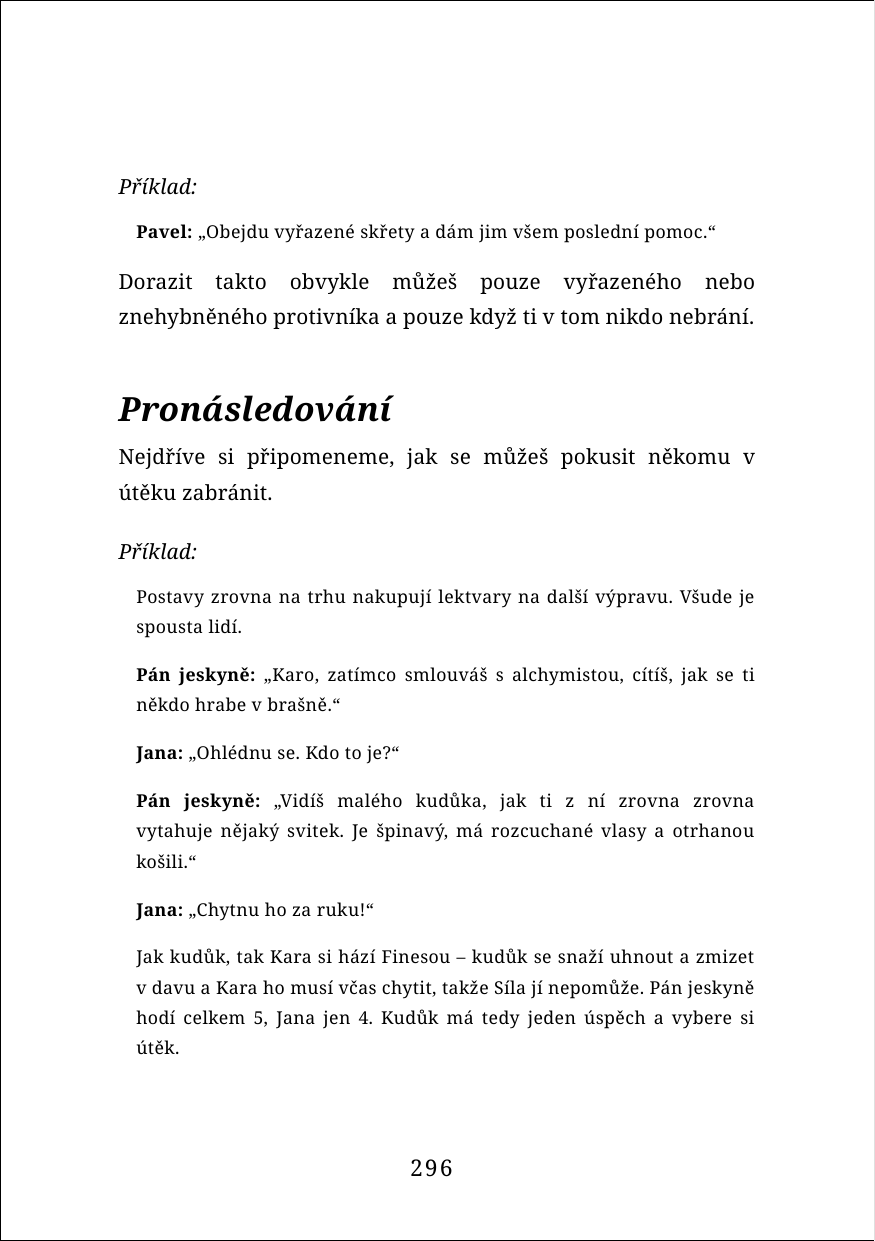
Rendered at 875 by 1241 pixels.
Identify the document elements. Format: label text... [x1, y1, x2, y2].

text Pán jeskyně: „Karo, zatímco smlouváš s alchymistou, cítíš, jak se ti někdo hrabe v brašně.“ [136, 663, 756, 717]
text Příklad: [118, 537, 756, 566]
text Pán jeskyně: „Vidíš malého kudůka, jak ti z ní zrovna zrovna vytahuje nějaký svitek. Je špinavý, má rozcuchané vlasy a otrhanou košili.“ [136, 789, 756, 873]
text Dorazit takto obvykle můžeš pouze vyřazeného nebo znehybněného protivníka a pouze když ti v tom nikdo nebrání. [118, 267, 756, 331]
text Příklad: [118, 172, 756, 200]
text Nejdříve si připomeneme, jak se můžeš pokusit někomu v útěku zabránit. [118, 442, 756, 506]
text Jana: „Ohlédnu se. Kdo to je?“ [136, 741, 756, 765]
text Jana: „Chytnu ho za ruku!“ [136, 897, 756, 921]
text Pavel: „Obejdu vyřazené skřety a dám jim všem poslední pomoc.“ [136, 219, 756, 243]
text Postavy zrovna na trhu nakupují lektvary na další výpravu. Všude je spousta lidí. [136, 584, 756, 639]
subtitle Pronásledování [118, 385, 756, 431]
text Jak kudůk, tak Kara si hází Finesou – kudůk se snaží uhnout a zmizet v davu a Kara ho musí včas chytit, takže Síla jí nepomůže. Pán jeskyně hodí celkem 5, Jana jen 4. Kudůk má tedy jeden úspěch a vybere si útěk. [136, 945, 756, 1060]
